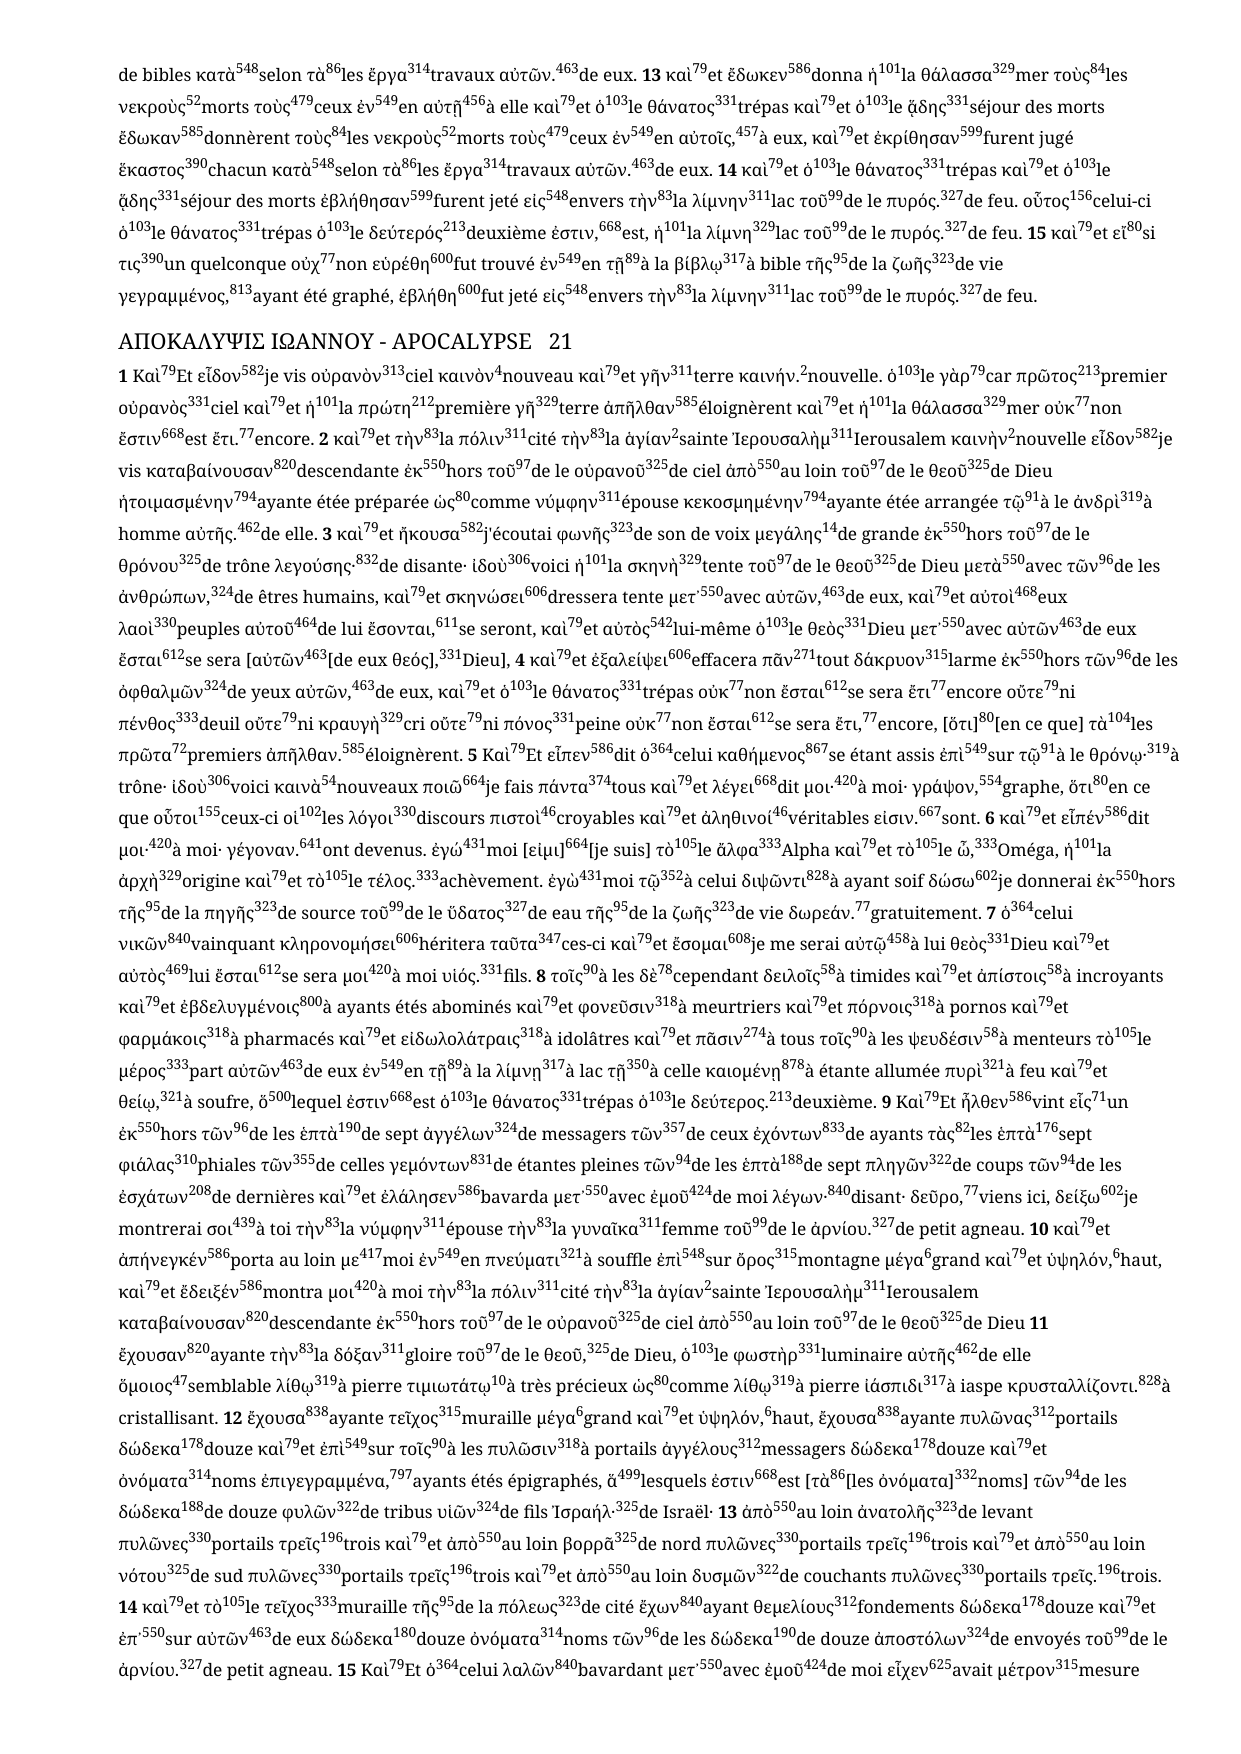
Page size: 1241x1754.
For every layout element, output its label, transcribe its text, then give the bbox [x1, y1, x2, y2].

text ΑΠΟΚΑΛΥΨΙΣ ΙΩΑΝΝΟΥ - APOCALYPSE 21 [118, 326, 1181, 356]
text 1 Καὶ79Et εἶδον582je vis οὐρανὸν313ciel καινὸν4nouveau καὶ79et γῆν311terre καινήν.2nouvelle. ὁ103le γὰρ79car πρῶτος213premier οὐρανὸς331ciel καὶ79et ἡ101la πρώτη212première γῆ329terre ἀπῆλθαν585éloignèrent καὶ79et ἡ101la θάλασσα329mer οὐκ77non ἔστιν668est ἔτι.77encore. 2 καὶ79et τὴν83la πόλιν311cité τὴν83la ἁγίαν2sainte Ἰερουσαλὴμ311Ierousalem καινὴν2nouvelle εἶδον582je vis καταβαίνουσαν820descendante ἐκ550hors τοῦ97de le οὐρανοῦ325de ciel ἀπὸ550au loin τοῦ97de le θεοῦ325de Dieu ἡτοιμασμένην794ayante étée préparée ὡς80comme νύμφην311épouse κεκοσμημένην794ayante étée arrangée τῷ91à le ἀνδρὶ319à homme αὐτῆς.462de elle. 3 καὶ79et ἤκουσα582j'écoutai φωνῆς323de son de voix μεγάλης14de grande ἐκ550hors τοῦ97de le θρόνου325de trône λεγούσης·832de disante· ἰδοὺ306voici ἡ101la σκηνὴ329tente τοῦ97de le θεοῦ325de Dieu μετὰ550avec τῶν96de les ἀνθρώπων,324de êtres humains, καὶ79et σκηνώσει606dressera tente μετ᾽550avec αὐτῶν,463de eux, καὶ79et αὐτοὶ468eux λαοὶ330peuples αὐτοῦ464de lui ἔσονται,611se seront, καὶ79et αὐτὸς542lui-même ὁ103le θεὸς331Dieu μετ᾽550avec αὐτῶν463de eux ἔσται612se sera [αὐτῶν463[de eux θεός],331Dieu], 4 καὶ79et ἐξαλείψει606effacera πᾶν271tout δάκρυον315larme ἐκ550hors τῶν96de les ὀφθαλμῶν324de yeux αὐτῶν,463de eux, καὶ79et ὁ103le θάνατος331trépas οὐκ77non ἔσται612se sera ἔτι77encore οὔτε79ni πένθος333deuil οὔτε79ni κραυγὴ329cri οὔτε79ni πόνος331peine οὐκ77non ἔσται612se sera ἔτι,77encore, [ὅτι]80[en ce que] τὰ104les πρῶτα72premiers ἀπῆλθαν.585éloignèrent. 5 Καὶ79Et εἶπεν586dit ὁ364celui καθήμενος867se étant assis ἐπὶ549sur τῷ91à le θρόνῳ·319à trône· ἰδοὺ306voici καινὰ54nouveaux ποιῶ664je fais πάντα374tous καὶ79et λέγει668dit μοι·420à moi· γράψον,554graphe, ὅτι80en ce que οὗτοι155ceux-ci οἱ102les λόγοι330discours πιστοὶ46croyables καὶ79et ἀληθινοί46véritables εἰσιν.667sont. 6 καὶ79et εἶπέν586dit μοι·420à moi· γέγοναν.641ont devenus. ἐγώ431moi [εἰμι]664[je suis] τὸ105le ἄλφα333Alpha καὶ79et τὸ105le ὦ,333Oméga, ἡ101la ἀρχὴ329origine καὶ79et τὸ105le τέλος.333achèvement. ἐγὼ431moi τῷ352à celui διψῶντι828à ayant soif δώσω602je donnerai ἐκ550hors τῆς95de la πηγῆς323de source τοῦ99de le ὕδατος327de eau τῆς95de la ζωῆς323de vie δωρεάν.77gratuitement. 7 ὁ364celui νικῶν840vainquant κληρονομήσει606héritera ταῦτα347ces-ci καὶ79et ἔσομαι608je me serai αὐτῷ458à lui θεὸς331Dieu καὶ79et αὐτὸς469lui ἔσται612se sera μοι420à moi υἱός.331fils. 8 τοῖς90à les δὲ78cependant δειλοῖς58à timides καὶ79et ἀπίστοις58à incroyants καὶ79et ἐβδελυγμένοις800à ayants étés abominés καὶ79et φονεῦσιν318à meurtriers καὶ79et πόρνοις318à pornos καὶ79et φαρμάκοις318à pharmacés καὶ79et εἰδωλολάτραις318à idolâtres καὶ79et πᾶσιν274à tous τοῖς90à les ψευδέσιν58à menteurs τὸ105le μέρος333part αὐτῶν463de eux ἐν549en τῇ89à la λίμνῃ317à lac τῇ350à celle καιομένῃ878à étante allumée πυρὶ321à feu καὶ79et θείῳ,321à soufre, ὅ500lequel ἐστιν668est ὁ103le θάνατος331trépas ὁ103le δεύτερος.213deuxième. 9 Καὶ79Et ἦλθεν586vint εἷς71un ἐκ550hors τῶν96de les ἑπτὰ190de sept ἀγγέλων324de messagers τῶν357de ceux ἐχόντων833de ayants τὰς82les ἑπτὰ176sept φιάλας310phiales τῶν355de celles γεμόντων831de étantes pleines τῶν94de les ἑπτὰ188de sept πληγῶν322de coups τῶν94de les ἐσχάτων208de dernières καὶ79et ἐλάλησεν586bavarda μετ᾽550avec ἐμοῦ424de moi λέγων·840disant· δεῦρο,77viens ici, δείξω602je montrerai σοι439à toi τὴν83la νύμφην311épouse τὴν83la γυναῖκα311femme τοῦ99de le ἀρνίου.327de petit agneau. 10 καὶ79et ἀπήνεγκέν586porta au loin με417moi ἐν549en πνεύματι321à souffle ἐπὶ548sur ὄρος315montagne μέγα6grand καὶ79et ὑψηλόν,6haut, καὶ79et ἔδειξέν586montra μοι420à moi τὴν83la πόλιν311cité τὴν83la ἁγίαν2sainte Ἰερουσαλὴμ311Ierousalem καταβαίνουσαν820descendante ἐκ550hors τοῦ97de le οὐρανοῦ325de ciel ἀπὸ550au loin τοῦ97de le θεοῦ325de Dieu 11 ἔχουσαν820ayante τὴν83la δόξαν311gloire τοῦ97de le θεοῦ,325de Dieu, ὁ103le φωστὴρ331luminaire αὐτῆς462de elle ὅμοιος47semblable λίθῳ319à pierre τιμιωτάτῳ10à très précieux ὡς80comme λίθῳ319à pierre ἰάσπιδι317à iaspe κρυσταλλίζοντι.828à cristallisant. 12 ἔχουσα838ayante τεῖχος315muraille μέγα6grand καὶ79et ὑψηλόν,6haut, ἔχουσα838ayante πυλῶνας312portails δώδεκα178douze καὶ79et ἐπὶ549sur τοῖς90à les πυλῶσιν318à portails ἀγγέλους312messagers δώδεκα178douze καὶ79et ὀνόματα314noms ἐπιγεγραμμένα,797ayants étés épigraphés, ἅ499lesquels ἐστιν668est [τὰ86[les ὀνόματα]332noms] τῶν94de les δώδεκα188de douze φυλῶν322de tribus υἱῶν324de fils Ἰσραήλ·325de Israël· 13 ἀπὸ550au loin ἀνατολῆς323de levant πυλῶνες330portails τρεῖς196trois καὶ79et ἀπὸ550au loin βορρᾶ325de nord πυλῶνες330portails τρεῖς196trois καὶ79et ἀπὸ550au loin νότου325de sud πυλῶνες330portails τρεῖς196trois καὶ79et ἀπὸ550au loin δυσμῶν322de couchants πυλῶνες330portails τρεῖς.196trois. 14 καὶ79et τὸ105le τεῖχος333muraille τῆς95de la πόλεως323de cité ἔχων840ayant θεμελίους312fondements δώδεκα178douze καὶ79et ἐπ᾽550sur αὐτῶν463de eux δώδεκα180douze ὀνόματα314noms τῶν96de les δώδεκα190de douze ἀποστόλων324de envoyés τοῦ99de le ἀρνίου.327de petit agneau. 15 Καὶ79Et ὁ364celui λαλῶν840bavardant μετ᾽550avec ἐμοῦ424de moi εἶχεν625avait μέτρον315mesure κάλαμον313calame χρυσοῦν,4d'or, ἵνα80afin que μετρήσῃ899que mesure τὴν83la πόλιν311cité καὶ79et τοὺς84les πυλῶνας312portails αὐτῆς462de elle καὶ79et τὸ87le τεῖχος315muraille αὐτῆς.462de elle. 16 καὶ79et ἡ101la πόλις329cité τετράγωνος45quadrangulaire κεῖται674se couche καὶ79et τὸ105le μῆκος333longueur αὐτῆς462de elle ὅσον303autant lequel [καὶ]79[et] τὸ105le πλάτος.333largeur. καὶ79et ἐμέτρησεν586mesura τὴν83la πόλιν311cité τῷ91à le καλάμῳ319à calame ἐπὶ550sur σταδίων326de stades δώδεκα192de douze χιλιάδων,322de milliers, τὸ105le μῆκος333longueur καὶ79et τὸ105le πλάτος333largeur καὶ79et τὸ105le ὕψος333hauteur αὐτῆς462de elle ἴσα48égaux ἐστίν.668est. 17 καὶ79et ἐμέτρησεν586mesura τὸ87le τεῖχος315muraille αὐτῆς462de elle ἑκατὸν190de cent τεσσεράκοντα190de quarante τεσσάρων190de quatre πηχῶν324de coudées μέτρον315mesure ἀνθρώπου,325de être humain, ὅ500lequel ἐστιν668est ἀγγέλου.325de messager. 18 καὶ79et ἡ101la ἐνδώμησις329structure interne τοῦ99de le τείχους327de muraille αὐτῆς462de elle ἴασπις329iaspe καὶ79et ἡ101la πόλις329cité χρυσίον333objet d'or καθαρὸν24pur ὅμοιον49semblable ὑάλῳ319à verre καθαρῷ.10à pur. 19 οἱ102les θεμέλιοι330fondements τοῦ99de le τείχους327de muraille τῆς95de la πόλεως323de cité παντὶ275à tout λίθῳ319à pierre τιμίῳ10à de valeur κεκοσμημένοι·812ayants étés arrangés· ὁ103le θεμέλιος331fondement ὁ103le πρῶτος71premier ἴασπις,329iaspe, ὁ103le δεύτερος71deuxième σάπφειρος,329saphir, ὁ103le τρίτος71troisième χαλκηδών,331calcédoine, ὁ103le τέταρτος71quatrième σμάραγδος,331émeraude, 20 ὁ103le πέμπτος71cinquième σαρδόνυξ,331sardonyx, ὁ103le ἕκτος71sixième σάρδιον,333sardoine, ὁ103le ἕβδομος71septième χρυσόλιθος,331chrysolithe, ὁ103le ὄγδοος71huitième βήρυλλος,331béryl, ὁ103le ἔνατος71neuvième τοπάζιον,333topaze, ὁ103le δέκατος71dixième χρυσόπρασος,331chrysoprase, ὁ103le ἑνδέκατος71onzième ὑάκινθος,331hyacinthe, ὁ103le δωδέκατος71douzième ἀμέθυστος,331améthyste, 21 καὶ79et οἱ102les δώδεκα196douze πυλῶνες330portails δώδεκα196douze μαργαρῖται,330perles, ἀνὰ77de bas en haut εἷς71un ἕκαστος287chacun τῶν96de les πυλώνων324de portails ἦν625était ἐξ550hors ἑνὸς191de un μαργαρίτου.325de perle. καὶ79et ἡ101la πλατεῖα329place τῆς95de la πόλεως323de cité χρυσίον333objet d'or καθαρὸν24pur ὡς80comme ὕαλος331verre διαυγής.22transparent. 22 Καὶ79Et ναὸν313temple οὐκ77non εἶδον582je vis ἐν549en αὐτῇ,456à elle, ὁ103le γὰρ79car κύριος331Maître ὁ103le θεὸς331Dieu ὁ103le παντοκράτωρ331Pantocrator ναὸς331temple αὐτῆς462de elle ἐστιν668est καὶ79et τὸ105le ἀρνίον.333petit agneau. 23 καὶ79et ἡ101la πόλις329cité οὐ77non χρείαν311besoin ἔχει668a τοῦ97de le ἡλίου325de soleil οὐδὲ79non cependant τῆς95de la σελήνης323de lune ἵνα80afin que φαίνωσιν920que apparaissent en lumière αὐτῇ,456à elle, ἡ101la γὰρ79car δόξα329gloire τοῦ97de le θεοῦ325de Dieu ἐφώτισεν586illumina αὐτήν,450elle, καὶ79et ὁ103le λύχνος331chandelle αὐτῆς462de elle τὸ105le ἀρνίον.333petit agneau. 24 καὶ79et περιπατήσουσιν605piétineront autour τὰ104les ἔθνη332ethnies διὰ550par τοῦ99de le φωτὸς327de lumière αὐτῆς,462de elle, καὶ79et οἱ102les βασιλεῖς330rois τῆς95de la γῆς323de terre φέρουσιν667portent τὴν83la δόξαν311gloire αὐτῶν463de eux εἰς548envers αὐτήν,450elle, 25 καὶ79et οἱ102les πυλῶνες330portails αὐτῆς462de elle οὐ77non μὴ77ne pas κλεισθῶσιν910que soient fermé à clef ἡμέρας,323de journée, νὺξ329nuit γὰρ79car οὐκ77non ἔσται612se sera ἐκεῖ,77là, 26 καὶ79et οἴσουσιν605porteront τὴν83la δόξαν311gloire καὶ79et τὴν83la τιμὴν311valeur τῶν98de les ἐθνῶν326de ethnies εἰς548envers αὐτήν.450elle. 27 καὶ79et οὐ77non μὴ77ne pas εἰσέλθῃ899que vienne à l'intérieur εἰς548envers αὐτὴν450elle πᾶν289tout κοινὸν73commun καὶ79et [ὁ]364[celui] ποιῶν840faisant βδέλυγμα315abomination καὶ79et ψεῦδος315mensonge εἰ551si μὴ77ne pas οἱ363ceux γεγραμμένοι812ayants étés graphés ἐν549en τῷ93à le βιβλίῳ321à papier de bible τῆς95de la ζωῆς323de vie τοῦ99de le ἀρνίου.327de petit agneau. [118, 360, 1181, 1682]
text 1 Καὶ79Et εἶδον582je vis ἄγγελον313messager καταβαίνοντα822descendant ἐκ550hors τοῦ97de le οὐρανοῦ325de ciel ἔχοντα822ayant τὴν83la κλεῖν311clef τῆς95de la ἀβύσσου323de abysse καὶ79et ἅλυσιν311chaîne μεγάλην2grande ἐπὶ548sur τὴν83la χεῖρα311main αὐτοῦ.464de lui. 2 καὶ79et ἐκράτησεν586saisit avec force τὸν85le δράκοντα,313dragon, ὁ103le ὄφις331serpent ὁ103le ἀρχαῖος,22originaire, ὅς498lequel ἐστιν668est Διάβολος47Diable καὶ79et ὁ103le Σατανᾶς,331Satanas, καὶ79et ἔδησεν586attacha de lien αὐτὸν452lui χίλια180mille ἔτη314ans 3 καὶ79et ἔβαλεν586jeta αὐτὸν452lui εἰς548envers τὴν83la ἄβυσσον311abysse καὶ79et ἔκλεισεν586ferma à clef καὶ79et ἐσφράγισεν586scella ἐπάνω552sur le haut αὐτοῦ,464de lui, ἵνα80afin que μὴ77ne pas πλανήσῃ899que égare ἔτι77encore τὰ86les ἔθνη314ethnies ἄχρι80jusqu'à l'extrémité τελεσθῇ911que soit achevé τὰ104les χίλια198mille ἔτη.332ans. μετὰ548après ταῦτα347ces-ci δεῖ668attache de lien λυθῆναι683être délié αὐτὸν452lui μικρὸν4petit χρόνον.313temps. 4 Καὶ79Et εἶδον582je vis θρόνους312trônes καὶ79et ἐκάθισαν585assirent ἐπ᾽548sur αὐτοὺς451eux καὶ79et κρίμα333objet de jugement ἐδόθη600fut donné αὐτοῖς,457à eux, καὶ79et τὰς82les ψυχὰς310âmes τῶν357de ceux πεπελεκισμένων806de ayants étés coupés à la hache διὰ548par le fait de τὴν83la μαρτυρίαν311témoignation Ἰησοῦ325de Iésous καὶ79et διὰ548par le fait de τὸν85le λόγον313discours τοῦ97de le θεοῦ325de Dieu καὶ79et οἵτινες497lesquels des quelconques οὐ77non προσεκύνησαν585prosternèrent vers τὸ87le θηρίον315bête sauvage οὐδὲ79non cependant τὴν83la εἰκόνα311icône αὐτοῦ466de lui καὶ79et οὐκ77non ἔλαβον585prirent τὸ87le χάραγμα315gravure ἐπὶ548sur τὸ247le μέτωπον315front καὶ79et ἐπὶ548sur τὴν83la χεῖρα311main αὐτῶν.463de eux. καὶ79et ἔζησαν585vécurent καὶ79et ἐβασίλευσαν585furent rois μετὰ550avec τοῦ97de le Χριστοῦ325de Christ χίλια180mille ἔτη.314ans. 5 οἱ102les λοιποὶ389restants τῶν96de les νεκρῶν64de morts οὐκ77non ἔζησαν585vécurent ἄχρι80jusqu'à l'extrémité τελεσθῇ911que soit achevé τὰ104les χίλια198mille ἔτη.332ans. Αὕτη362Celle-ci ἡ101la ἀνάστασις329redressement ἡ101la πρώτη.212première. 6 μακάριος71bienheureux καὶ79et ἅγιος71saint ὁ364celui ἔχων840ayant μέρος315part ἐν549en τῇ89à la ἀναστάσει317à redressement τῇ89à la πρώτῃ·206à première· ἐπὶ550sur τούτων357de ceux-ci ὁ103le δεύτερος213deuxième θάνατος331trépas οὐκ77non ἔχει668a ἐξουσίαν,311autorité, ἀλλ᾽79mais ἔσονται611se seront ἱερεῖς330sacrificateurs τοῦ97de le θεοῦ325de Dieu καὶ79et τοῦ97de le Χριστοῦ325de Christ καὶ79et βασιλεύσουσιν605seront rois μετ᾽550avec αὐτοῦ464de lui [τὰ]86[les] χίλια180mille ἔτη.314ans. 7 Καὶ79Et ὅταν80lorsque le cas échéant τελεσθῇ911que soit achevé τὰ104les χίλια198mille ἔτη,332ans, λυθήσεται619sera délié ὁ103le σατανᾶς331Satanas ἐκ550hors τῆς95de la φυλακῆς323de gardiennage αὐτοῦ464de lui 8 καὶ79et ἐξελεύσεται612se sortira πλανῆσαι681égarer τὰ86les ἔθνη314ethnies τὰ347ces ἐν549en ταῖς88à les τέσσαρσιν182à quatre γωνίαις316à coins τῆς95de la γῆς,323de terre, τὸν85le Γὼγ313Gog καὶ79et Μαγώγ,313Magog, συναγαγεῖν681mener ensemble αὐτοὺς451eux εἰς548envers τὸν85le πόλεμον,313guerre, ὧν491de lesquels ὁ103le ἀριθμὸς331nombre αὐτῶν463de eux ὡς80comme ἡ101la ἄμμος329sable τῆς95de la θαλάσσης.323de mer. 9 καὶ79et ἀνέβησαν585montèrent ἐπὶ548sur τὸ87le πλάτος315largeur τῆς95de la γῆς323de terre καὶ79et ἐκύκλωσαν585encerclèrent τὴν83la παρεμβολὴν311installation de côté τῶν96de les ἁγίων64de saints καὶ79et τὴν83la πόλιν311cité τὴν344celle ἠγαπημένην,794ayante étée aimée, καὶ79et κατέβη586descendit πῦρ333feu ἐκ550hors τοῦ97de le οὐρανοῦ325de ciel καὶ79et κατέφαγεν586mangea complètement αὐτούς.451eux. 10 καὶ79et ὁ103le διάβολος71diable ὁ364celui πλανῶν840égarant αὐτοὺς451eux ἐβλήθη600fut jeté εἰς548envers τὴν83la λίμνην311lac τοῦ99de le πυρὸς327de feu καὶ79et θείου327de soufre ὅπου77là où καὶ77aussi τὸ105le θηρίον333bête sauvage καὶ79et ὁ103le ψευδοπροφήτης,331faux prophète, καὶ79et βασανισθήσονται618seront torturé ἡμέρας323de journée καὶ79et νυκτὸς323de nuit εἰς548envers τοὺς84les αἰῶνας312ères τῶν96de les αἰώνων.324de ères. 11 Καὶ79Et εἶδον582je vis θρόνον313trône μέγαν4grand λευκὸν4blanc καὶ79et τὸν346celui καθήμενον849se étant assis ἐπ᾽550sur αὐτοῦ,464de lui, οὗ492de lequel ἀπὸ550au loin τοῦ99de le προσώπου327de face ἔφυγεν586fuit ἡ101la γῆ329terre καὶ79et ὁ103le οὐρανὸς331ciel καὶ79et τόπος331lieu οὐχ77non εὑρέθη600fut trouvé αὐτοῖς.457à eux. 12 καὶ79et εἶδον582je vis τοὺς84les νεκρούς,52morts, τοὺς84les μεγάλους52grands καὶ79et τοὺς84les μικρούς,52petits, ἑστῶτας769ayants dressés ἐνώπιον552en devant τοῦ97de le θρόνου.325de trône. καὶ79et βιβλία332papiers de bibles ἠνοίχθησαν,599furent ouvert, καὶ79et ἄλλο134autre βιβλίον333papier de bible ἠνεῴχθη,600fut ouvert, ὅ500lequel ἐστιν668est τῆς356de celle ζωῆς,323de vie, καὶ79et ἐκρίθησαν599furent jugé οἱ102les νεκροὶ70morts ἐκ550hors τῶν359de ces γεγραμμένων808de ayants étés graphés ἐν549en τοῖς92à les βιβλίοις320à papiers de bibles κατὰ548selon τὰ86les ἔργα314travaux αὐτῶν.463de eux. 13 καὶ79et ἔδωκεν586donna ἡ101la θάλασσα329mer τοὺς84les νεκροὺς52morts τοὺς479ceux ἐν549en αὐτῇ456à elle καὶ79et ὁ103le θάνατος331trépas καὶ79et ὁ103le ᾅδης331séjour des morts ἔδωκαν585donnèrent τοὺς84les νεκροὺς52morts τοὺς479ceux ἐν549en αὐτοῖς,457à eux, καὶ79et ἐκρίθησαν599furent jugé ἕκαστος390chacun κατὰ548selon τὰ86les ἔργα314travaux αὐτῶν.463de eux. 14 καὶ79et ὁ103le θάνατος331trépas καὶ79et ὁ103le ᾅδης331séjour des morts ἐβλήθησαν599furent jeté εἰς548envers τὴν83la λίμνην311lac τοῦ99de le πυρός.327de feu. οὗτος156celui-ci ὁ103le θάνατος331trépas ὁ103le δεύτερός213deuxième ἐστιν,668est, ἡ101la λίμνη329lac τοῦ99de le πυρός.327de feu. 15 καὶ79et εἴ80si τις390un quelconque οὐχ77non εὑρέθη600fut trouvé ἐν549en τῇ89à la βίβλῳ317à bible τῆς95de la ζωῆς323de vie γεγραμμένος,813ayant été graphé, ἐβλήθη600fut jeté εἰς548envers τὴν83la λίμνην311lac τοῦ99de le πυρός.327de feu. [118, 59, 1181, 307]
